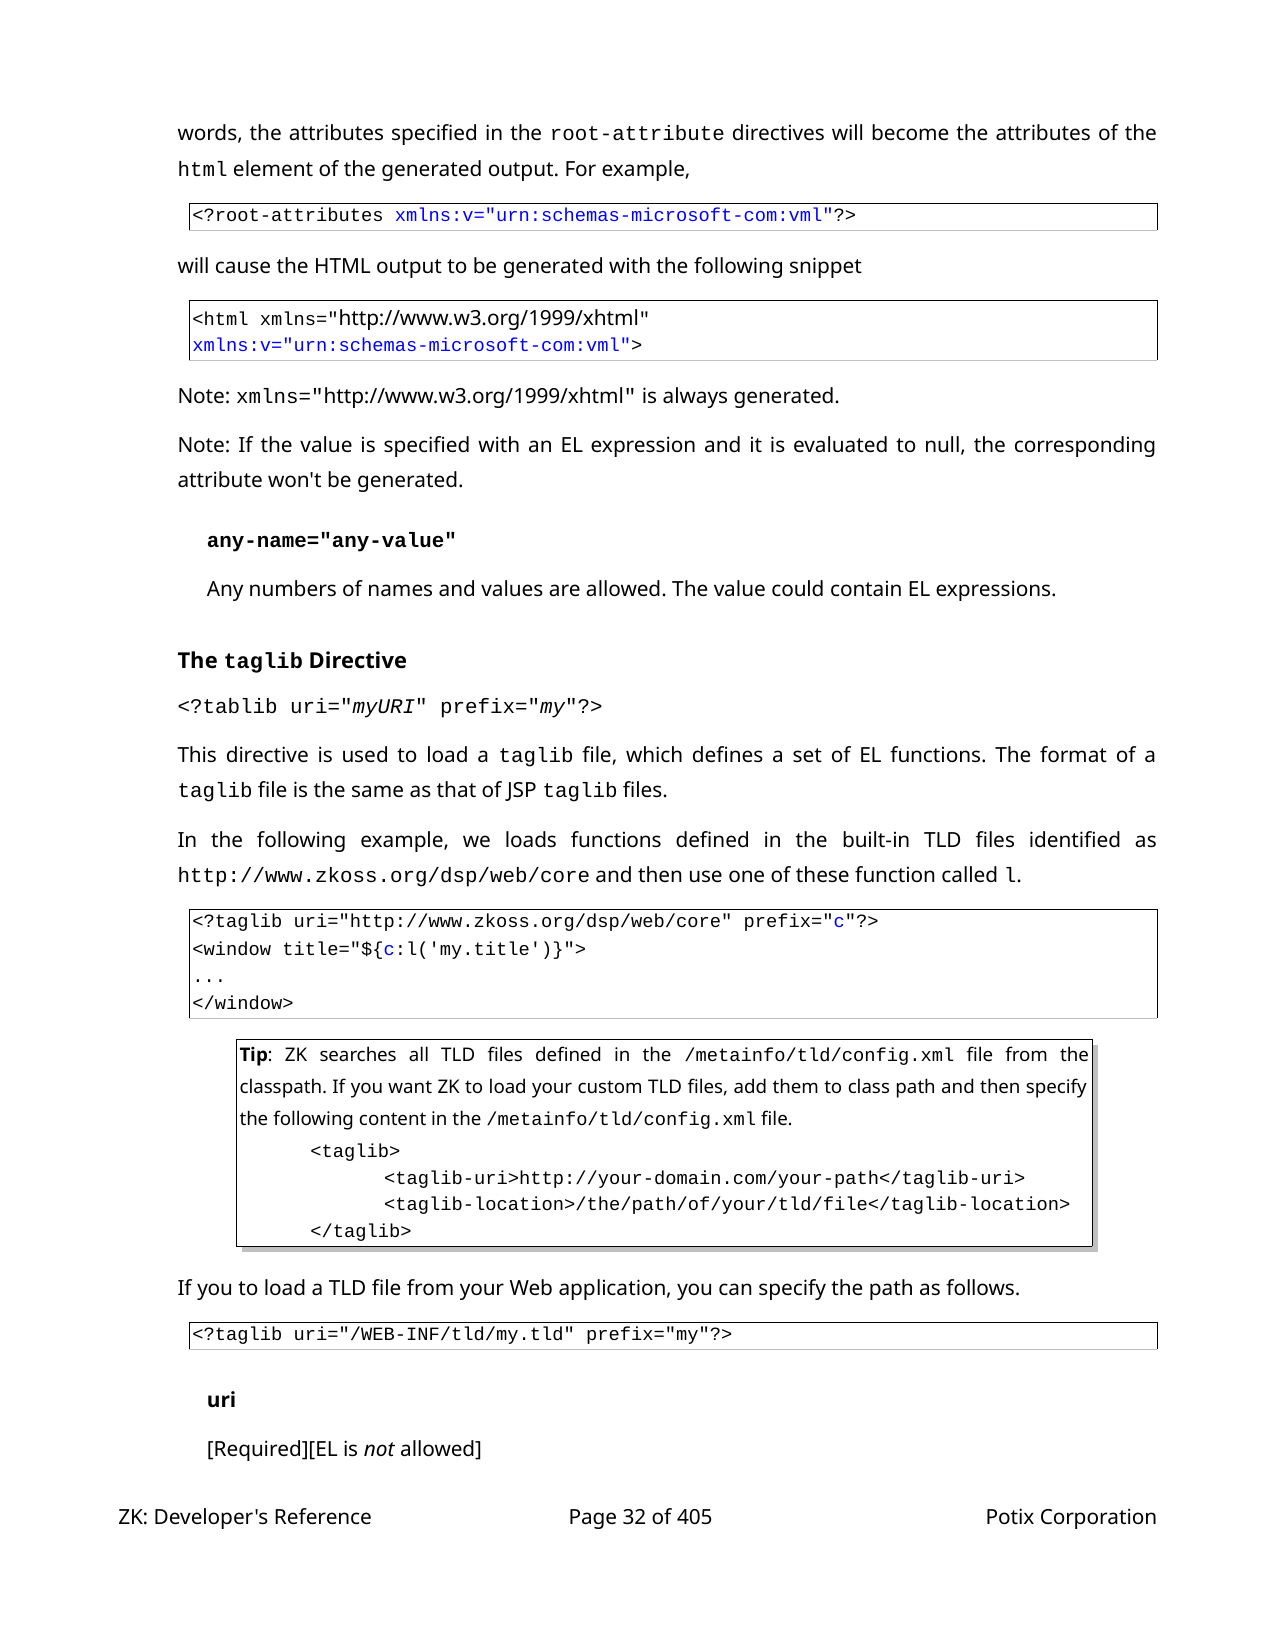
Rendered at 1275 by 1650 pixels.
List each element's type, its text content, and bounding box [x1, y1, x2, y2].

text Note: xmlns="http://www.w3.org/1999/xhtml" is always generated. [177, 381, 1157, 409]
text <?taglib uri="/WEB-INF/tld/my.tld" prefix="my"?> [190, 1323, 1157, 1349]
text <window title="${c:l('my.title')}"> [190, 936, 1157, 961]
text will cause the HTML output to be generated with the following snippet [177, 251, 1157, 279]
text <?taglib uri="http://www.zkoss.org/dsp/web/core" prefix="c"?> [190, 910, 1157, 933]
text In the following example, we loads functions defined in the built-in TLD files identified as http://www.zkoss.org/dsp/web/core and then use one of these function called l. [177, 825, 1157, 888]
text words, the attributes specified in the root-attribute directives will become the attributes of the html element of the generated output. For example, [177, 118, 1157, 182]
text [Required][EL is not allowed] [207, 1434, 1157, 1463]
text Any numbers of names and values are allowed. The value could contain EL expressions. [207, 574, 1157, 603]
text Tip: ZK searches all TLD files defined in the /metainfo/tld/config.xml file from the classpath. If you want ZK to load your custom TLD files, add them to class path and then specify the following content in the /metainfo/tld/config.xml file. <taglib> <taglib-uri>http://your-domain.com/your-path</taglib-uri> <taglib-location>/the/path/of/your/tld/file</taglib-location> </taglib> [237, 1040, 1092, 1246]
text If you to load a TLD file from your Web application, you can specify the path as follows. [177, 1273, 1157, 1301]
text ... [190, 963, 1157, 988]
text </window> [190, 991, 1157, 1018]
text <?tablib uri="myURI" prefix="my"?> [177, 696, 1157, 719]
text Note: If the value is specified with an EL expression and it is evaluated to null, the corresponding attribute won't be generated. [177, 430, 1157, 494]
subtitle uri [207, 1386, 1157, 1414]
text <html xmlns="http://www.w3.org/1999/xhtml" xmlns:v="urn:schemas-microsoft-com:vml"> [190, 301, 1157, 360]
subtitle any-name="any-value" [207, 530, 1157, 554]
text <?root-attributes xmlns:v="urn:schemas-microsoft-com:vml"?> [190, 204, 1157, 230]
subtitle The taglib Directive [177, 645, 1157, 675]
text This directive is used to load a taglib file, which defines a set of EL functions. The format of a taglib file is the same as that of JSP taglib files. [177, 740, 1157, 804]
